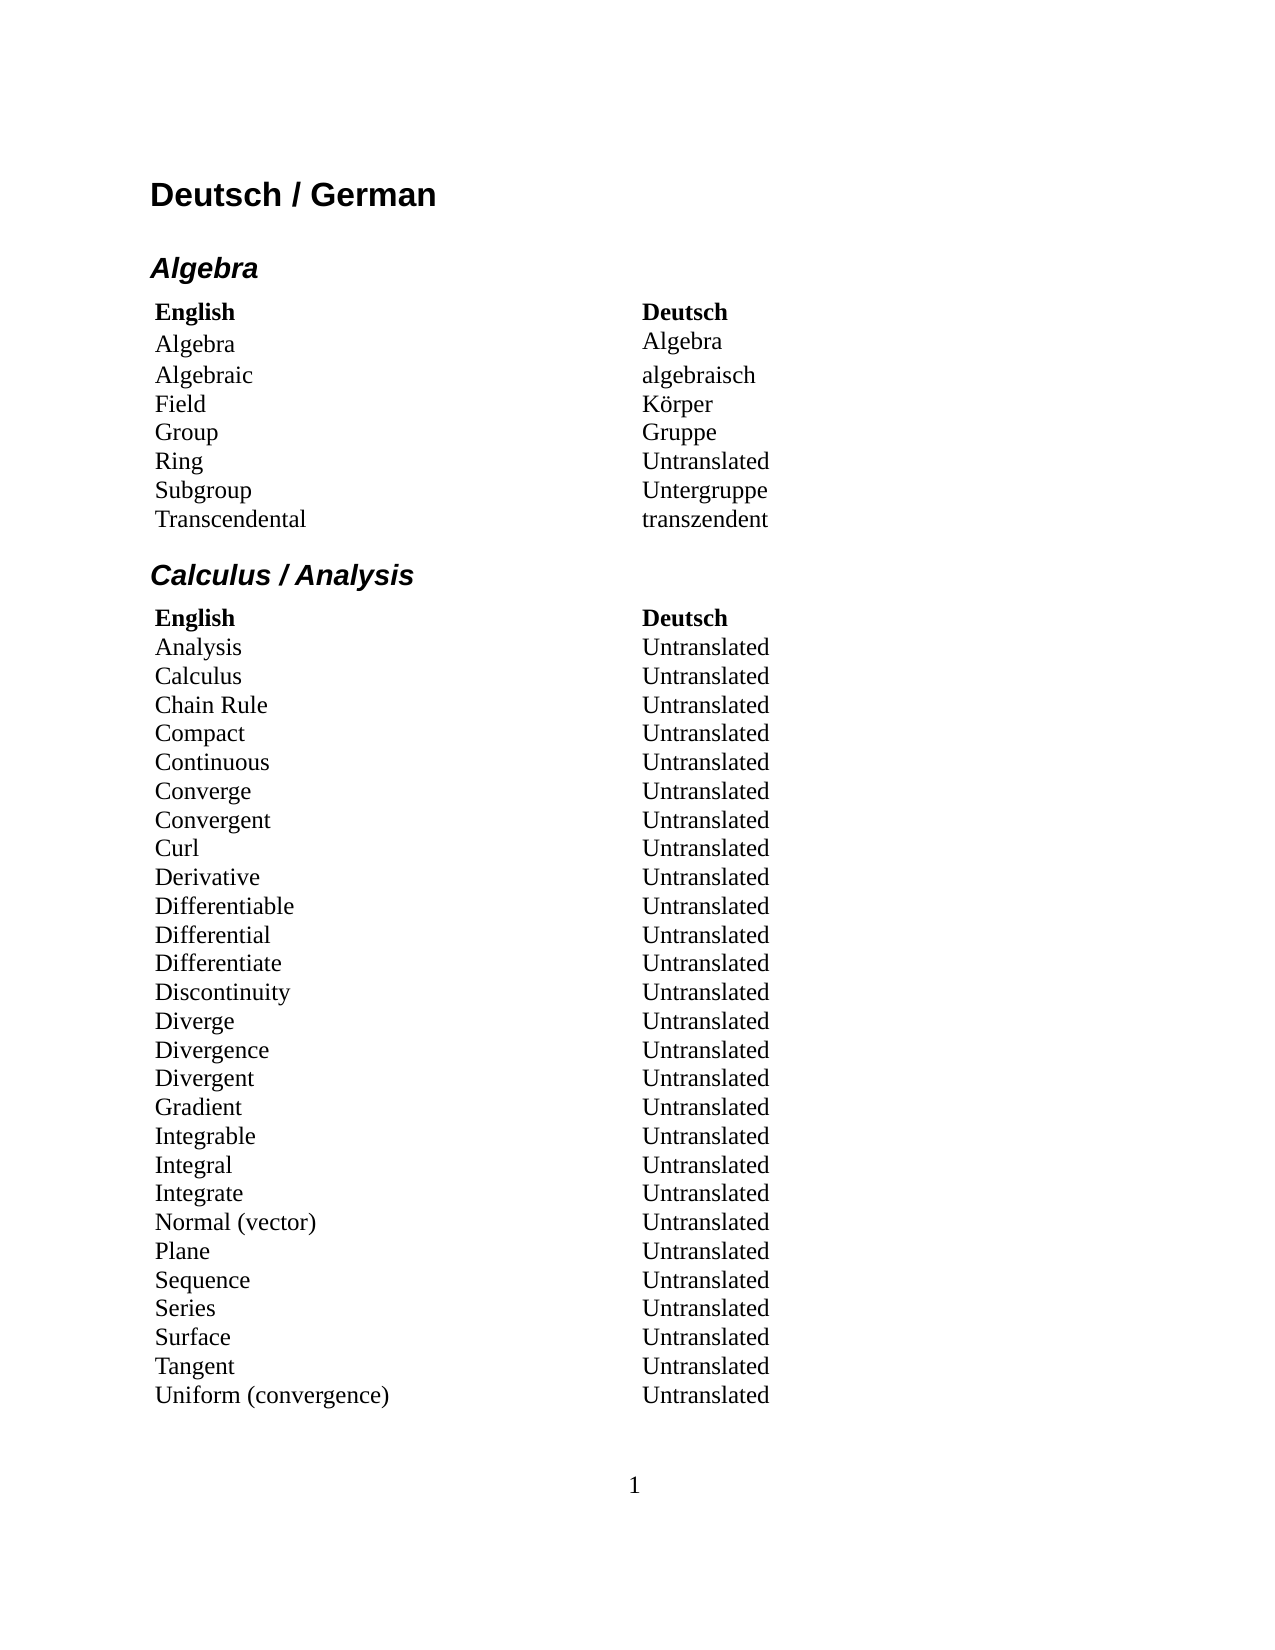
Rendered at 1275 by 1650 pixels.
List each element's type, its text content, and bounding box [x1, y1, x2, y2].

table_cell Sequence [150, 1265, 637, 1293]
table_cell algebraisch [638, 360, 1125, 389]
table_cell Untranslated [638, 1064, 1125, 1092]
table_cell Divergent [150, 1064, 637, 1092]
table_cell Calculus [150, 661, 637, 690]
table_cell Untranslated [638, 977, 1125, 1006]
table_cell Integrate [150, 1179, 637, 1207]
table_cell Analysis [150, 632, 637, 661]
table_cell Untranslated [638, 719, 1125, 747]
table_header Deutsch [638, 604, 1125, 632]
table_cell Untranslated [638, 661, 1125, 690]
table_cell Convergent [150, 805, 637, 833]
table_cell Körper [638, 389, 1125, 417]
table_cell Tangent [150, 1351, 637, 1380]
table_cell Diverge [150, 1006, 637, 1035]
table_cell Untranslated [638, 1265, 1125, 1293]
table_cell Untranslated [638, 1236, 1125, 1265]
table_cell Untranslated [638, 920, 1125, 948]
table_cell Differentiate [150, 949, 637, 977]
table_cell Untranslated [638, 747, 1125, 776]
table_cell Untranslated [638, 1092, 1125, 1121]
table_cell Uniform (convergence) [150, 1380, 637, 1408]
subtitle Calculus / Analysis [150, 557, 1125, 591]
table_cell ﻿Algebra [150, 326, 637, 360]
table_cell Untranslated [638, 805, 1125, 833]
table_cell Series [150, 1294, 637, 1322]
table_cell Untranslated [638, 949, 1125, 977]
table_cell Converge [150, 776, 637, 805]
table_cell Integral [150, 1150, 637, 1178]
table_cell Untranslated [638, 1294, 1125, 1322]
table_cell Untranslated [638, 690, 1125, 718]
table_cell Subgroup [150, 475, 637, 504]
table_cell Continuous [150, 747, 637, 776]
table_cell Gradient [150, 1092, 637, 1121]
table_cell Curl [150, 834, 637, 862]
subtitle Deutsch / German [150, 175, 1125, 214]
table_cell Untranslated [638, 776, 1125, 805]
table_cell Untergruppe [638, 475, 1125, 504]
table_cell Algebra [638, 326, 1125, 360]
table_cell Differential [150, 920, 637, 948]
table_cell Untranslated [638, 834, 1125, 862]
table_cell transzendent [638, 504, 1125, 532]
table_cell Surface [150, 1322, 637, 1351]
table_cell Field [150, 389, 637, 417]
table_header English [150, 604, 637, 632]
table_cell Ring [150, 446, 637, 475]
table_cell Normal (vector) [150, 1207, 637, 1236]
table_header Deutsch [638, 297, 1125, 326]
table_cell Untranslated [638, 1121, 1125, 1150]
table_cell Integrable [150, 1121, 637, 1150]
table_cell Discontinuity [150, 977, 637, 1006]
subtitle Algebra [150, 251, 1125, 285]
table_cell Transcendental [150, 504, 637, 532]
table_cell Divergence [150, 1035, 637, 1063]
table_cell Derivative [150, 862, 637, 891]
table_cell Algebraic [150, 360, 637, 389]
table_cell Plane [150, 1236, 637, 1265]
table_cell Chain Rule [150, 690, 637, 718]
table_cell Untranslated [638, 1207, 1125, 1236]
table_cell Untranslated [638, 1179, 1125, 1207]
table_cell Compact [150, 719, 637, 747]
table_cell Untranslated [638, 446, 1125, 475]
table_cell Untranslated [638, 1322, 1125, 1351]
table_cell Group [150, 418, 637, 446]
table_cell Gruppe [638, 418, 1125, 446]
table_cell Untranslated [638, 632, 1125, 661]
table_cell Untranslated [638, 1351, 1125, 1380]
table_header English [150, 297, 637, 326]
table_cell Untranslated [638, 1006, 1125, 1035]
table_cell Untranslated [638, 891, 1125, 920]
table_cell Differentiable [150, 891, 637, 920]
table_cell Untranslated [638, 1380, 1125, 1408]
table_cell Untranslated [638, 1035, 1125, 1063]
table_cell Untranslated [638, 1150, 1125, 1178]
table_cell Untranslated [638, 862, 1125, 891]
